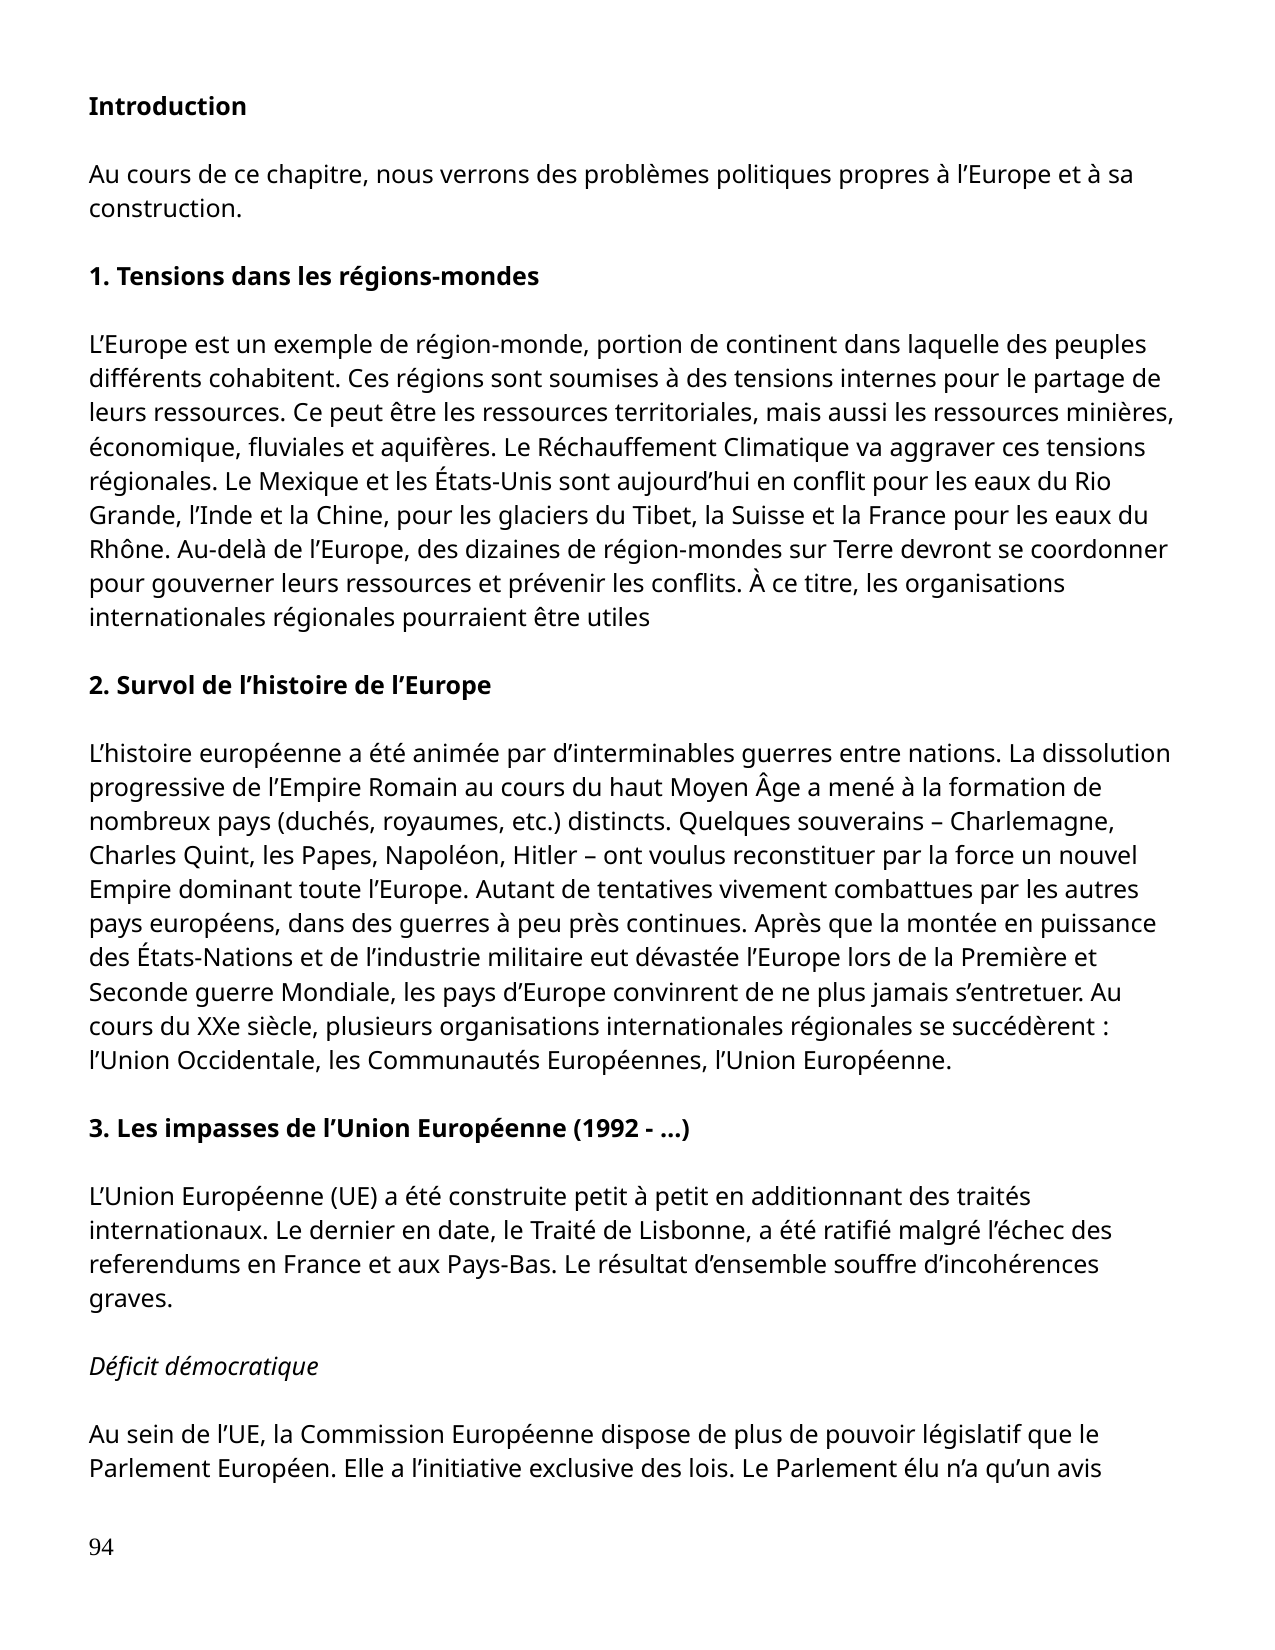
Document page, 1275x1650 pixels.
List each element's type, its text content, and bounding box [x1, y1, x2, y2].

text 2. Survol de l’histoire de l’Europe [88, 668, 1186, 702]
text Au sein de l’UE, la Commission Européenne dispose de plus de pouvoir législatif que le Parlement Européen. Elle a l’initiative exclusive des lois. Le Parlement élu n’a qu’un avis [88, 1417, 1186, 1485]
text L’histoire européenne a été animée par d’interminables guerres entre nations. La dissolution progressive de l’Empire Romain au cours du haut Moyen Âge a mené à la formation de nombreux pays (duchés, royaumes, etc.) distincts. Quelques souverains – Charlemagne, Charles Quint, les Papes, Napoléon, Hitler – ont voulus reconstituer par la force un nouvel Empire dominant toute l’Europe. Autant de tentatives vivement combattues par les autres pays européens, dans des guerres à peu près continues. Après que la montée en puissance des États-Nations et de l’industrie militaire eut dévastée l’Europe lors de la Première et Seconde guerre Mondiale, les pays d’Europe convinrent de ne plus jamais s’entretuer. Au cours du XXe siècle, plusieurs organisations internationales régionales se succédèrent : l’Union Occidentale, les Communautés Européennes, l’Union Européenne. [88, 736, 1186, 1076]
text Introduction [88, 88, 1186, 123]
text Déficit démocratique [88, 1349, 1186, 1383]
text 3. Les impasses de l’Union Européenne (1992 - …) [88, 1110, 1186, 1144]
text L’Europe est un exemple de région-monde, portion de continent dans laquelle des peuples différents cohabitent. Ces régions sont soumises à des tensions internes pour le partage de leurs ressources. Ce peut être les ressources territoriales, mais aussi les ressources minières, économique, fluviales et aquifères. Le Réchauffement Climatique va aggraver ces tensions régionales. Le Mexique et les États-Unis sont aujourd’hui en conflit pour les eaux du Rio Grande, l’Inde et la Chine, pour les glaciers du Tibet, la Suisse et la France pour les eaux du Rhône. Au-delà de l’Europe, des dizaines de région-mondes sur Terre devront se coordonner pour gouverner leurs ressources et prévenir les conflits. À ce titre, les organisations internationales régionales pourraient être utiles [88, 327, 1186, 633]
text L’Union Européenne (UE) a été construite petit à petit en additionnant des traités internationaux. Le dernier en date, le Traité de Lisbonne, a été ratifié malgré l’échec des referendums en France et aux Pays-Bas. Le résultat d’ensemble souffre d’incohérences graves. [88, 1178, 1186, 1315]
text 1. Tensions dans les régions-mondes [88, 259, 1186, 293]
text Au cours de ce chapitre, nous verrons des problèmes politiques propres à l’Europe et à sa construction. [88, 157, 1186, 225]
